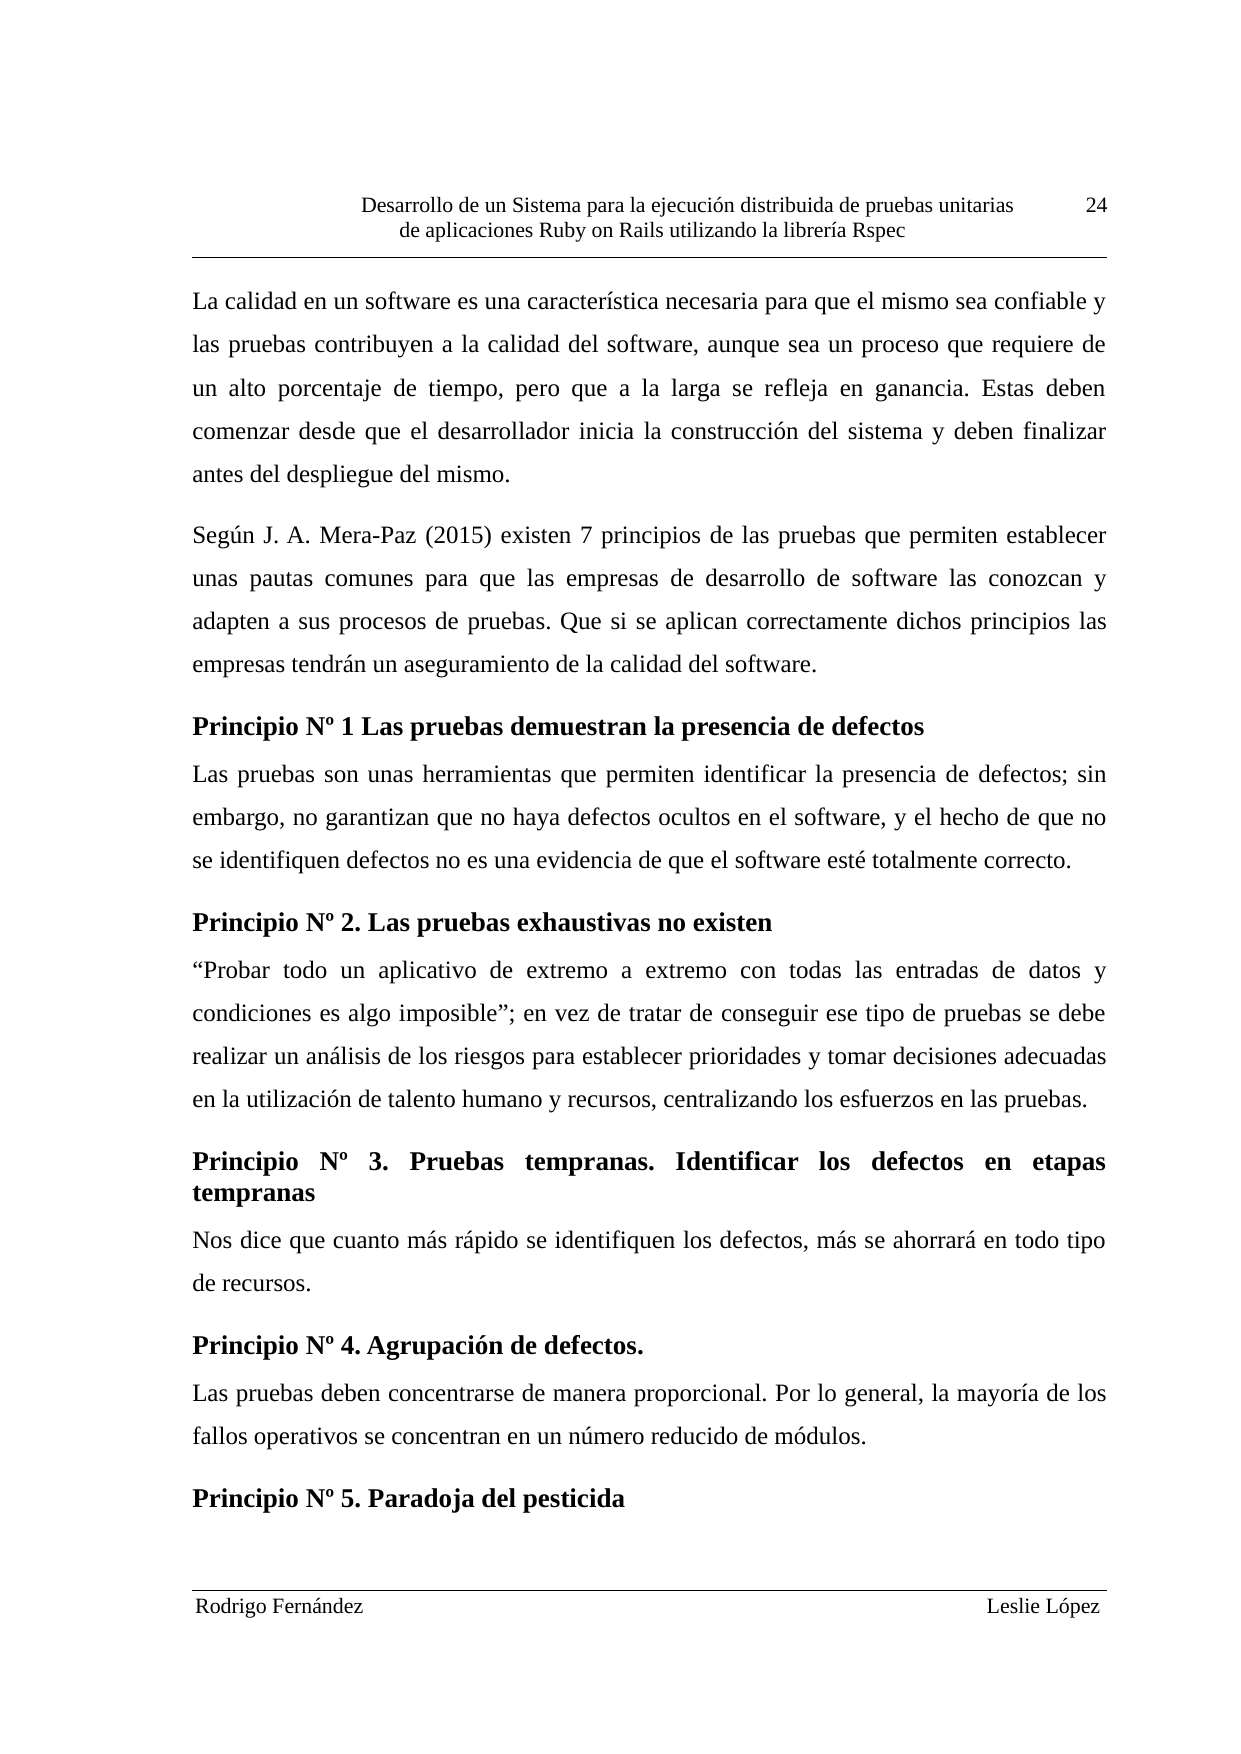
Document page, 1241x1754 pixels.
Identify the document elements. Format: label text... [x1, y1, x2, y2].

text Principio Nº 5. Paradoja del pesticida [192, 1482, 1107, 1513]
text Nos dice que cuanto más rápido se identifiquen los defectos, más se ahorrará en todo tipo de recursos. [192, 1225, 1107, 1297]
text Principio Nº 1 Las pruebas demuestran la presencia de defectos [192, 710, 1107, 741]
text Las pruebas son unas herramientas que permiten identificar la presencia de defectos; sin embargo, no garantizan que no haya defectos ocultos en el software, y el hecho de que no se identifiquen defectos no es una evidencia de que el software esté totalmente correcto. [192, 759, 1107, 874]
text Según J. A. Mera-Paz (2015)⁠ existen 7 principios de las pruebas que permiten establecer unas pautas comunes para que las empresas de desarrollo de software las conozcan y adapten a sus procesos de pruebas. Que si se aplican correctamente dichos principios las empresas tendrán un aseguramiento de la calidad del software. [192, 520, 1107, 678]
text “Probar todo un aplicativo de extremo a extremo con todas las entradas de datos y condiciones es algo imposible”; en vez de tratar de conseguir ese tipo de pruebas se debe realizar un análisis de los riesgos para establecer prioridades y tomar decisiones adecuadas en la utilización de talento humano y recursos, centralizando los esfuerzos en las pruebas. [192, 955, 1107, 1113]
text Las pruebas deben concentrarse de manera proporcional. Por lo general, la mayoría de los fallos operativos se concentran en un número reducido de módulos. [192, 1378, 1107, 1449]
text Principio Nº 3. Pruebas tempranas. Identificar los defectos en etapas tempranas [192, 1145, 1107, 1207]
text Principio Nº 4. Agrupación de defectos. [192, 1329, 1107, 1360]
text La calidad en un software es una característica necesaria para que el mismo sea confiable y las pruebas contribuyen a la calidad del software, aunque sea un proceso que requiere de un alto porcentaje de tiempo, pero que a la larga se refleja en ganancia. Estas deben comenzar desde que el desarrollador inicia la construcción del sistema y deben finalizar antes del despliegue del mismo. [192, 286, 1107, 488]
text Principio Nº 2. Las pruebas exhaustivas no existen [192, 906, 1107, 937]
